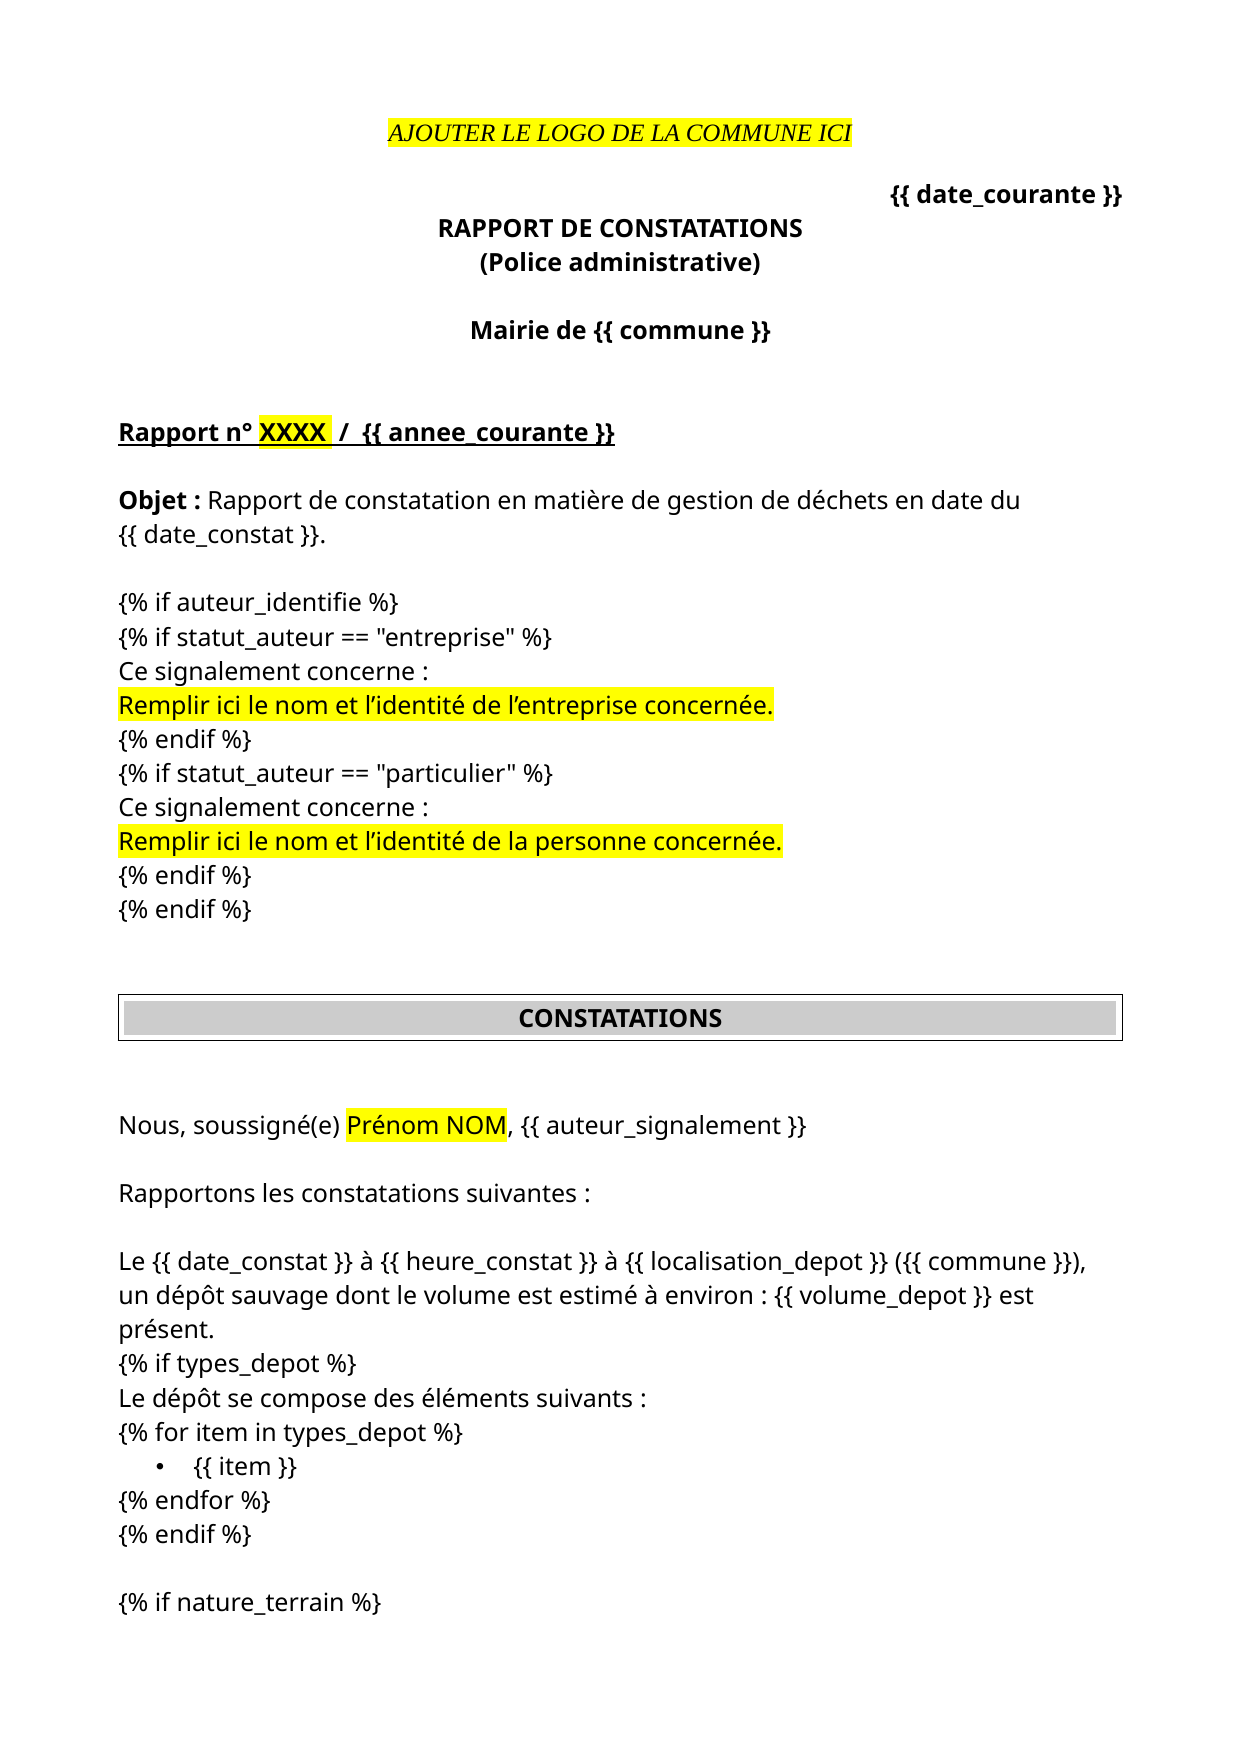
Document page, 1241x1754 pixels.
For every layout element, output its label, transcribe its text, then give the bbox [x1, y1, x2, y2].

text {% endif %} [118, 858, 1122, 892]
text {% endif %} [118, 892, 1122, 926]
text Objet : Rapport de constatation en matière de gestion de déchets en date du {{ date_constat }}. [118, 483, 1122, 551]
text {% for item in types_depot %} [118, 1414, 1122, 1448]
text Le dépôt se compose des éléments suivants : [118, 1380, 1122, 1414]
text {% if nature_terrain %} [118, 1584, 1122, 1619]
text Rapportons les constatations suivantes : [118, 1176, 1122, 1210]
table_header CONSTATATIONS [119, 995, 1122, 1040]
text Ce signalement concerne : [118, 789, 1122, 823]
text {% endif %} [118, 1516, 1122, 1551]
text Mairie de {{ commune }} [118, 313, 1122, 347]
text Ce signalement concerne : [118, 653, 1122, 687]
text Nous, soussigné(e) Prénom NOM, {{ auteur_signalement }} [118, 1108, 1122, 1142]
text {% if auteur_identifie %} [118, 585, 1122, 619]
text {% if statut_auteur == "particulier" %} [118, 755, 1122, 789]
text RAPPORT DE CONSTATATIONS [118, 210, 1122, 244]
text {% endif %} [118, 721, 1122, 755]
text {% if types_depot %} [118, 1346, 1122, 1380]
text {% endfor %} [118, 1482, 1122, 1516]
text Remplir ici le nom et l’identité de la personne concernée. [118, 823, 1122, 858]
text (Police administrative) [118, 244, 1122, 278]
text Remplir ici le nom et l’identité de l’entreprise concernée. [118, 687, 1122, 721]
text Le {{ date_constat }} à {{ heure_constat }} à {{ localisation_depot }} ({{ commune }}), un dépôt sauvage dont le volume est estimé à environ : {{ volume_depot }} est présent. [118, 1244, 1122, 1346]
list {{ item }} [156, 1448, 1122, 1482]
text Rapport n° XXXX / {{ annee_courante }} [118, 415, 1122, 449]
text {% if statut_auteur == "entreprise" %} [118, 619, 1122, 653]
text {{ date_courante }} [118, 176, 1122, 210]
